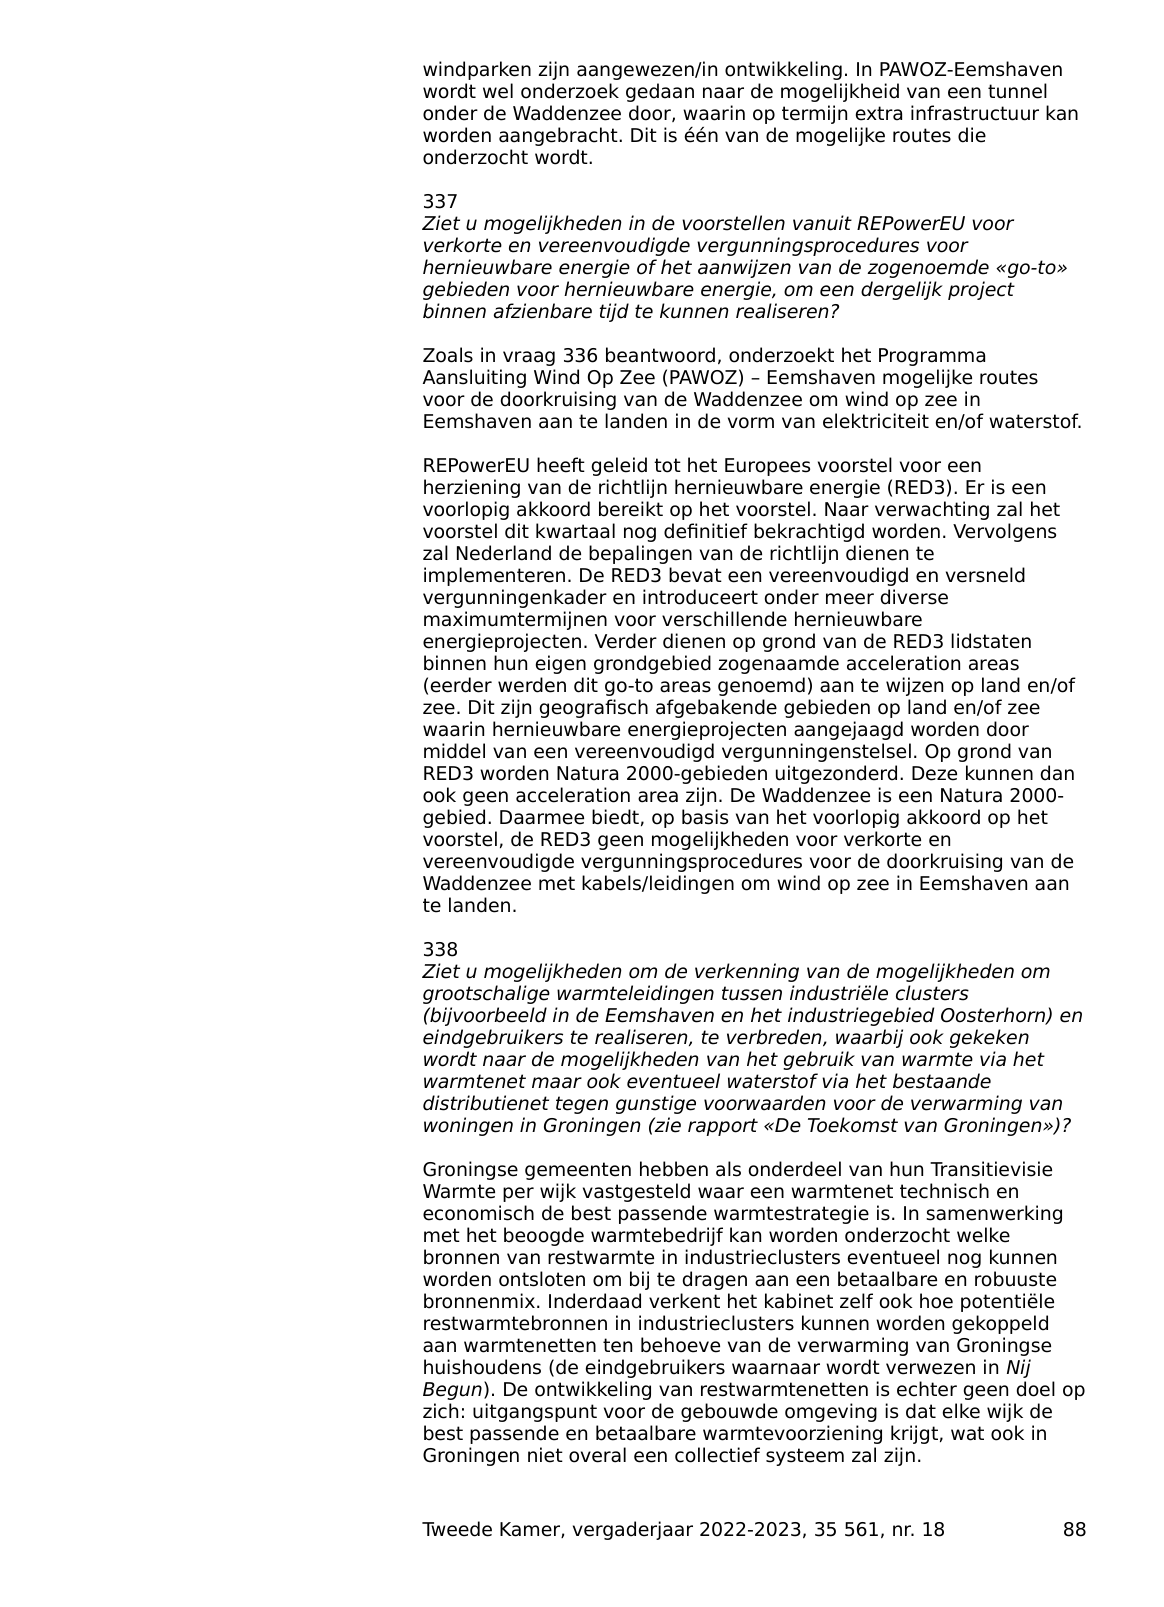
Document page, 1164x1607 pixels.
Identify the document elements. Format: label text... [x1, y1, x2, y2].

text Groningse gemeenten hebben als onderdeel van hun Transitievisie Warmte per wijk vastgesteld waar een warmtenet technisch en economisch de best passende warmtestrategie is. In samenwerking met het beoogde warmtebedrijf kan worden onderzocht welke bronnen van restwarmte in industrieclusters eventueel nog kunnen worden ontsloten om bij te dragen aan een betaalbare en robuuste bronnenmix. Inderdaad verkent het kabinet zelf ook hoe potentiële restwarmtebronnen in industrieclusters kunnen worden gekoppeld aan warmtenetten ten behoeve van de verwarming van Groningse huishoudens (de eindgebruikers waarnaar wordt verwezen in Nij Begun). De ontwikkeling van restwarmtenetten is echter geen doel op zich: uitgangspunt voor de gebouwde omgeving is dat elke wijk de best passende en betaalbare warmtevoorziening krijgt, wat ook in Groningen niet overal een collectief systeem zal zijn. [422, 1159, 1087, 1467]
text Zoals in vraag 336 beantwoord, onderzoekt het Programma Aansluiting Wind Op Zee (PAWOZ) – Eemshaven mogelijke routes voor de doorkruising van de Waddenzee om wind op zee in Eemshaven aan te landen in de vorm van elektriciteit en/of waterstof. [422, 345, 1087, 433]
text 337 [422, 191, 1087, 213]
text Ziet u mogelijkheden in de voorstellen vanuit REPowerEU voor verkorte en vereenvoudigde vergunningsprocedures voor hernieuwbare energie of het aanwijzen van de zogenoemde «go-to» gebieden voor hernieuwbare energie, om een dergelijk project binnen afzienbare tijd te kunnen realiseren? [422, 213, 1087, 323]
text REPowerEU heeft geleid tot het Europees voorstel voor een herziening van de richtlijn hernieuwbare energie (RED3). Er is een voorlopig akkoord bereikt op het voorstel. Naar verwachting zal het voorstel dit kwartaal nog definitief bekrachtigd worden. Vervolgens zal Nederland de bepalingen van de richtlijn dienen te implementeren. De RED3 bevat een vereenvoudigd en versneld vergunningenkader en introduceert onder meer diverse maximumtermijnen voor verschillende hernieuwbare energieprojecten. Verder dienen op grond van de RED3 lidstaten binnen hun eigen grondgebied zogenaamde acceleration areas (eerder werden dit go-to areas genoemd) aan te wijzen op land en/of zee. Dit zijn geografisch afgebakende gebieden op land en/of zee waarin hernieuwbare energieprojecten aangejaagd worden door middel van een vereenvoudigd vergunningenstelsel. Op grond van RED3 worden Natura 2000-gebieden uitgezonderd. Deze kunnen dan ook geen acceleration area zijn. De Waddenzee is een Natura 2000-gebied. Daarmee biedt, op basis van het voorlopig akkoord op het voorstel, de RED3 geen mogelijkheden voor verkorte en vereenvoudigde vergunningsprocedures voor de doorkruising van de Waddenzee met kabels/leidingen om wind op zee in Eemshaven aan te landen. [422, 455, 1087, 917]
text 338 [422, 939, 1087, 961]
text Ziet u mogelijkheden om de verkenning van de mogelijkheden om grootschalige warmteleidingen tussen industriële clusters (bijvoorbeeld in de Eemshaven en het industriegebied Oosterhorn) en eindgebruikers te realiseren, te verbreden, waarbij ook gekeken wordt naar de mogelijkheden van het gebruik van warmte via het warmtenet maar ook eventueel waterstof via het bestaande distributienet tegen gunstige voorwaarden voor de verwarming van woningen in Groningen (zie rapport «De Toekomst van Groningen»)? [422, 961, 1087, 1137]
text windparken zijn aangewezen/in ontwikkeling. In PAWOZ-Eemshaven wordt wel onderzoek gedaan naar de mogelijkheid van een tunnel onder de Waddenzee door, waarin op termijn extra infrastructuur kan worden aangebracht. Dit is één van de mogelijke routes die onderzocht wordt. [422, 59, 1087, 169]
